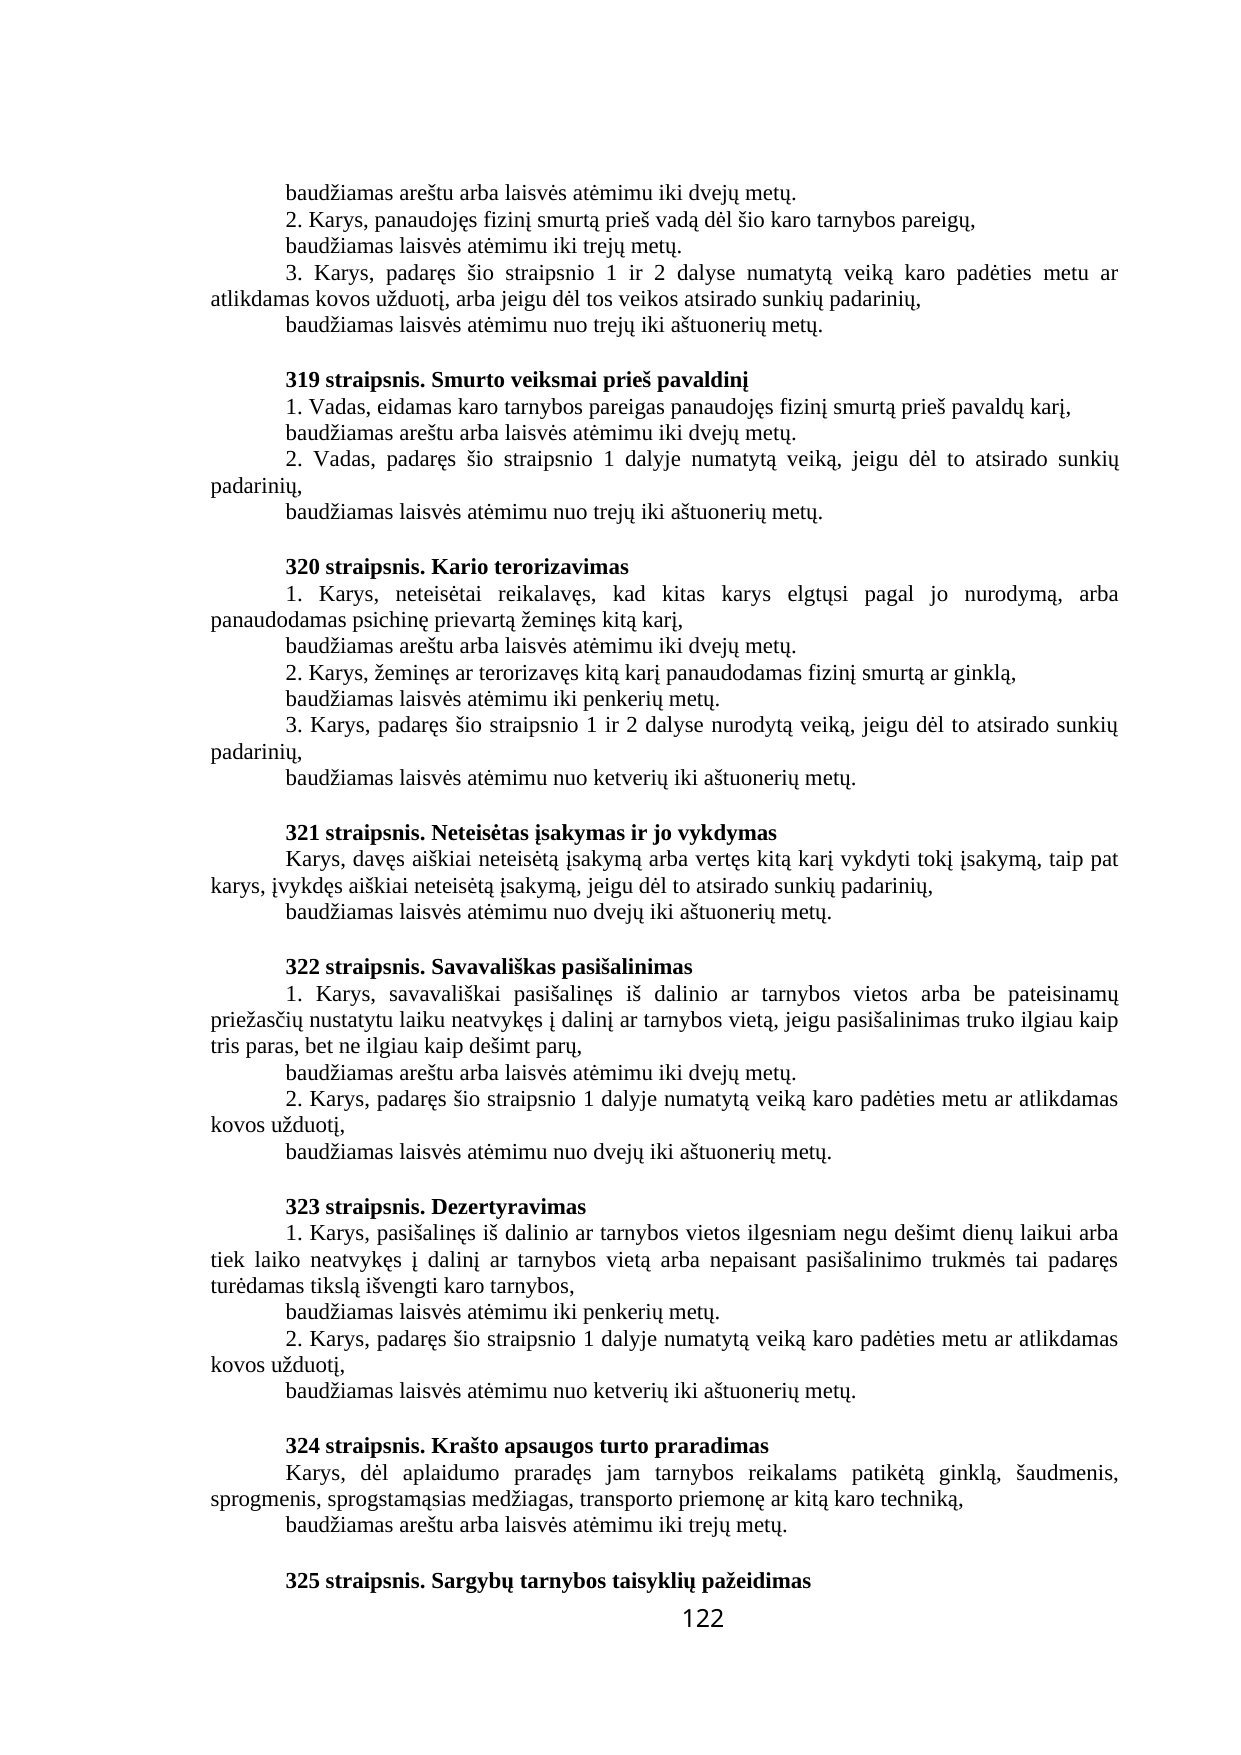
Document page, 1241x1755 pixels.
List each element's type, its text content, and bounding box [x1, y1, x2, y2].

text 2. Karys, padaręs šio straipsnio 1 dalyje numatytą veiką karo padėties metu ar atlikdamas kovos užduotį, [210, 1325, 1120, 1377]
text 1. Vadas, eidamas karo tarnybos pareigas panaudojęs fizinį smurtą prieš pavaldų karį, [210, 393, 1120, 419]
text Karys, dėl aplaidumo praradęs jam tarnybos reikalams patikėtą ginklą, šaudmenis, sprogmenis, sprogstamąsias medžiagas, transporto priemonę ar kitą karo techniką, [210, 1459, 1120, 1512]
text Karys, davęs aiškiai neteisėtą įsakymą arba vertęs kitą karį vykdyti tokį įsakymą, taip pat karys, įvykdęs aiškiai neteisėtą įsakymą, jeigu dėl to atsirado sunkių padarinių, [210, 846, 1120, 898]
text 2. Karys, panaudojęs fizinį smurtą prieš vadą dėl šio karo tarnybos pareigų, [210, 206, 1120, 232]
text baudžiamas areštu arba laisvės atėmimu iki dvejų metų. [210, 179, 1120, 206]
text 1. Karys, pasišalinęs iš dalinio ar tarnybos vietos ilgesniam negu dešimt dienų laikui arba tiek laiko neatvykęs į dalinį ar tarnybos vietą arba nepaisant pasišalinimo trukmės tai padaręs turėdamas tikslą išvengti karo tarnybos, [210, 1219, 1120, 1298]
text 319 straipsnis. Smurto veiksmai prieš pavaldinį [210, 366, 1120, 393]
text 2. Karys, žeminęs ar terorizavęs kitą karį panaudodamas fizinį smurtą ar ginklą, [210, 659, 1120, 685]
text baudžiamas laisvės atėmimu nuo trejų iki aštuonerių metų. [210, 498, 1120, 524]
text 2. Vadas, padaręs šio straipsnio 1 dalyje numatytą veiką, jeigu dėl to atsirado sunkių padarinių, [210, 445, 1120, 498]
text baudžiamas laisvės atėmimu iki trejų metų. [210, 232, 1120, 258]
text 3. Karys, padaręs šio straipsnio 1 ir 2 dalyse nurodytą veiką, jeigu dėl to atsirado sunkių padarinių, [210, 711, 1120, 764]
text baudžiamas laisvės atėmimu nuo dvejų iki aštuonerių metų. [210, 1138, 1120, 1164]
text baudžiamas laisvės atėmimu nuo ketverių iki aštuonerių metų. [210, 764, 1120, 790]
text baudžiamas laisvės atėmimu nuo dvejų iki aštuonerių metų. [210, 898, 1120, 924]
text baudžiamas areštu arba laisvės atėmimu iki dvejų metų. [210, 632, 1120, 659]
text baudžiamas areštu arba laisvės atėmimu iki dvejų metų. [210, 419, 1120, 445]
text 3. Karys, padaręs šio straipsnio 1 ir 2 dalyse numatytą veiką karo padėties metu ar atlikdamas kovos užduotį, arba jeigu dėl tos veikos atsirado sunkių padarinių, [210, 258, 1120, 311]
text 321 straipsnis. Neteisėtas įsakymas ir jo vykdymas [210, 819, 1120, 846]
text 320 straipsnis. Kario terorizavimas [210, 553, 1120, 579]
text baudžiamas laisvės atėmimu iki penkerių metų. [210, 1298, 1120, 1325]
text 324 straipsnis. Krašto apsaugos turto praradimas [210, 1432, 1120, 1459]
text baudžiamas areštu arba laisvės atėmimu iki dvejų metų. [210, 1059, 1120, 1085]
text 325 straipsnis. Sargybų tarnybos taisyklių pažeidimas [210, 1567, 1120, 1593]
text baudžiamas laisvės atėmimu iki penkerių metų. [210, 685, 1120, 711]
text baudžiamas areštu arba laisvės atėmimu iki trejų metų. [210, 1512, 1120, 1538]
text 1. Karys, neteisėtai reikalavęs, kad kitas karys elgtųsi pagal jo nurodymą, arba panaudodamas psichinę prievartą žeminęs kitą karį, [210, 579, 1120, 632]
text 1. Karys, savavališkai pasišalinęs iš dalinio ar tarnybos vietos arba be pateisinamų priežasčių nustatytu laiku neatvykęs į dalinį ar tarnybos vietą, jeigu pasišalinimas truko ilgiau kaip tris paras, bet ne ilgiau kaip dešimt parų, [210, 980, 1120, 1059]
text 323 straipsnis. Dezertyravimas [210, 1193, 1120, 1219]
text baudžiamas laisvės atėmimu nuo ketverių iki aštuonerių metų. [210, 1377, 1120, 1404]
text 322 straipsnis. Savavališkas pasišalinimas [210, 953, 1120, 980]
text baudžiamas laisvės atėmimu nuo trejų iki aštuonerių metų. [210, 311, 1120, 338]
text 2. Karys, padaręs šio straipsnio 1 dalyje numatytą veiką karo padėties metu ar atlikdamas kovos užduotį, [210, 1085, 1120, 1138]
